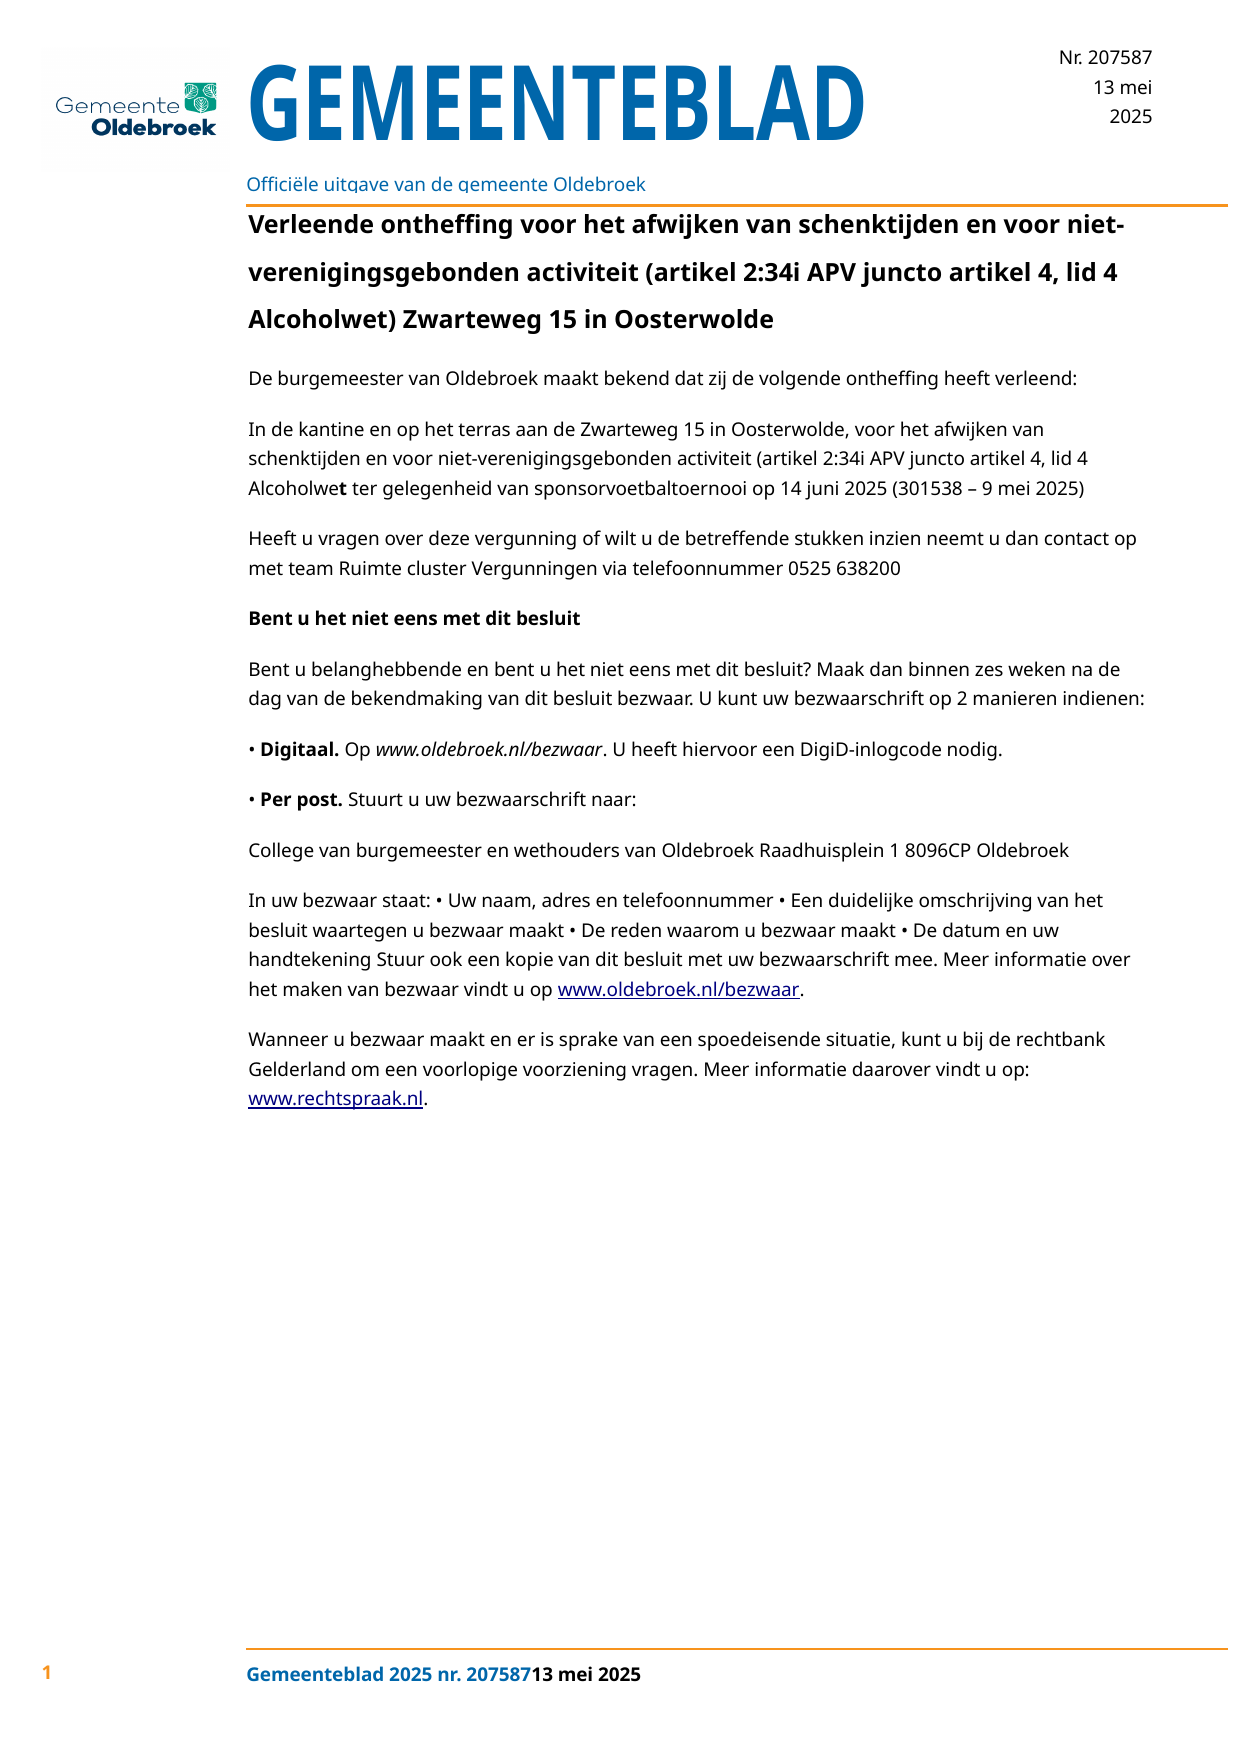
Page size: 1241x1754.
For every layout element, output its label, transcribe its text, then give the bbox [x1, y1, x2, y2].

text Heeft u vragen over deze vergunning of wilt u de betreffende stukken inzien neemt u dan contact op met team Ruimte cluster Vergunningen via telefoonnummer 0525 638200 [248, 526, 1152, 581]
text College van burgemeester en wethouders van Oldebroek Raadhuisplein 1 8096CP Oldebroek [248, 837, 1152, 862]
text In de kantine en op het terras aan de Zwarteweg 15 in Oosterwolde, voor het afwijken van schenktijden en voor niet-verenigingsgebonden activiteit (artikel 2:34i APV juncto artikel 4, lid 4 Alcoholwet ter gelegenheid van sponsorvoetbaltoernooi op 14 juni 2025 (301538 – 9 mei 2025) [248, 416, 1152, 501]
text • Digitaal. Op www.oldebroek.nl/bezwaar. U heeft hiervoor een DigiD-inlogcode nodig. [248, 736, 1152, 762]
picture [41, 47, 231, 172]
text • Per post. Stuurt u uw bezwaarschrift naar: [248, 786, 1152, 812]
text Verleende ontheffing voor het afwijken van schenktijden en voor niet-verenigingsgebonden activiteit (artikel 2:34i APV juncto artikel 4, lid 4 Alcoholwet) Zwarteweg 15 in Oosterwolde [248, 207, 1152, 336]
text Bent u het niet eens met dit besluit [248, 606, 1152, 631]
text Bent u belanghebbende en bent u het niet eens met dit besluit? Maak dan binnen zes weken na de dag van de bekendmaking van dit besluit bezwaar. U kunt uw bezwaarschrift op 2 manieren indienen: [248, 656, 1152, 711]
text In uw bezwaar staat: • Uw naam, adres en telefoonnummer • Een duidelijke omschrijving van het besluit waartegen u bezwaar maakt • De reden waarom u bezwaar maakt • De datum en uw handtekening Stuur ook een kopie van dit besluit met uw bezwaarschrift mee. Meer informatie over het maken van bezwaar vindt u op www.oldebroek.nl/bezwaar. [248, 887, 1152, 1002]
text De burgemeester van Oldebroek maakt bekend dat zij de volgende ontheffing heeft verleend: [248, 366, 1152, 391]
text Wanneer u bezwaar maakt en er is sprake van een spoedeisende situatie, kunt u bij de rechtbank Gelderland om een voorlopige voorziening vragen. Meer informatie daarover vindt u op: www.rechtspraak.nl. [248, 1026, 1152, 1111]
